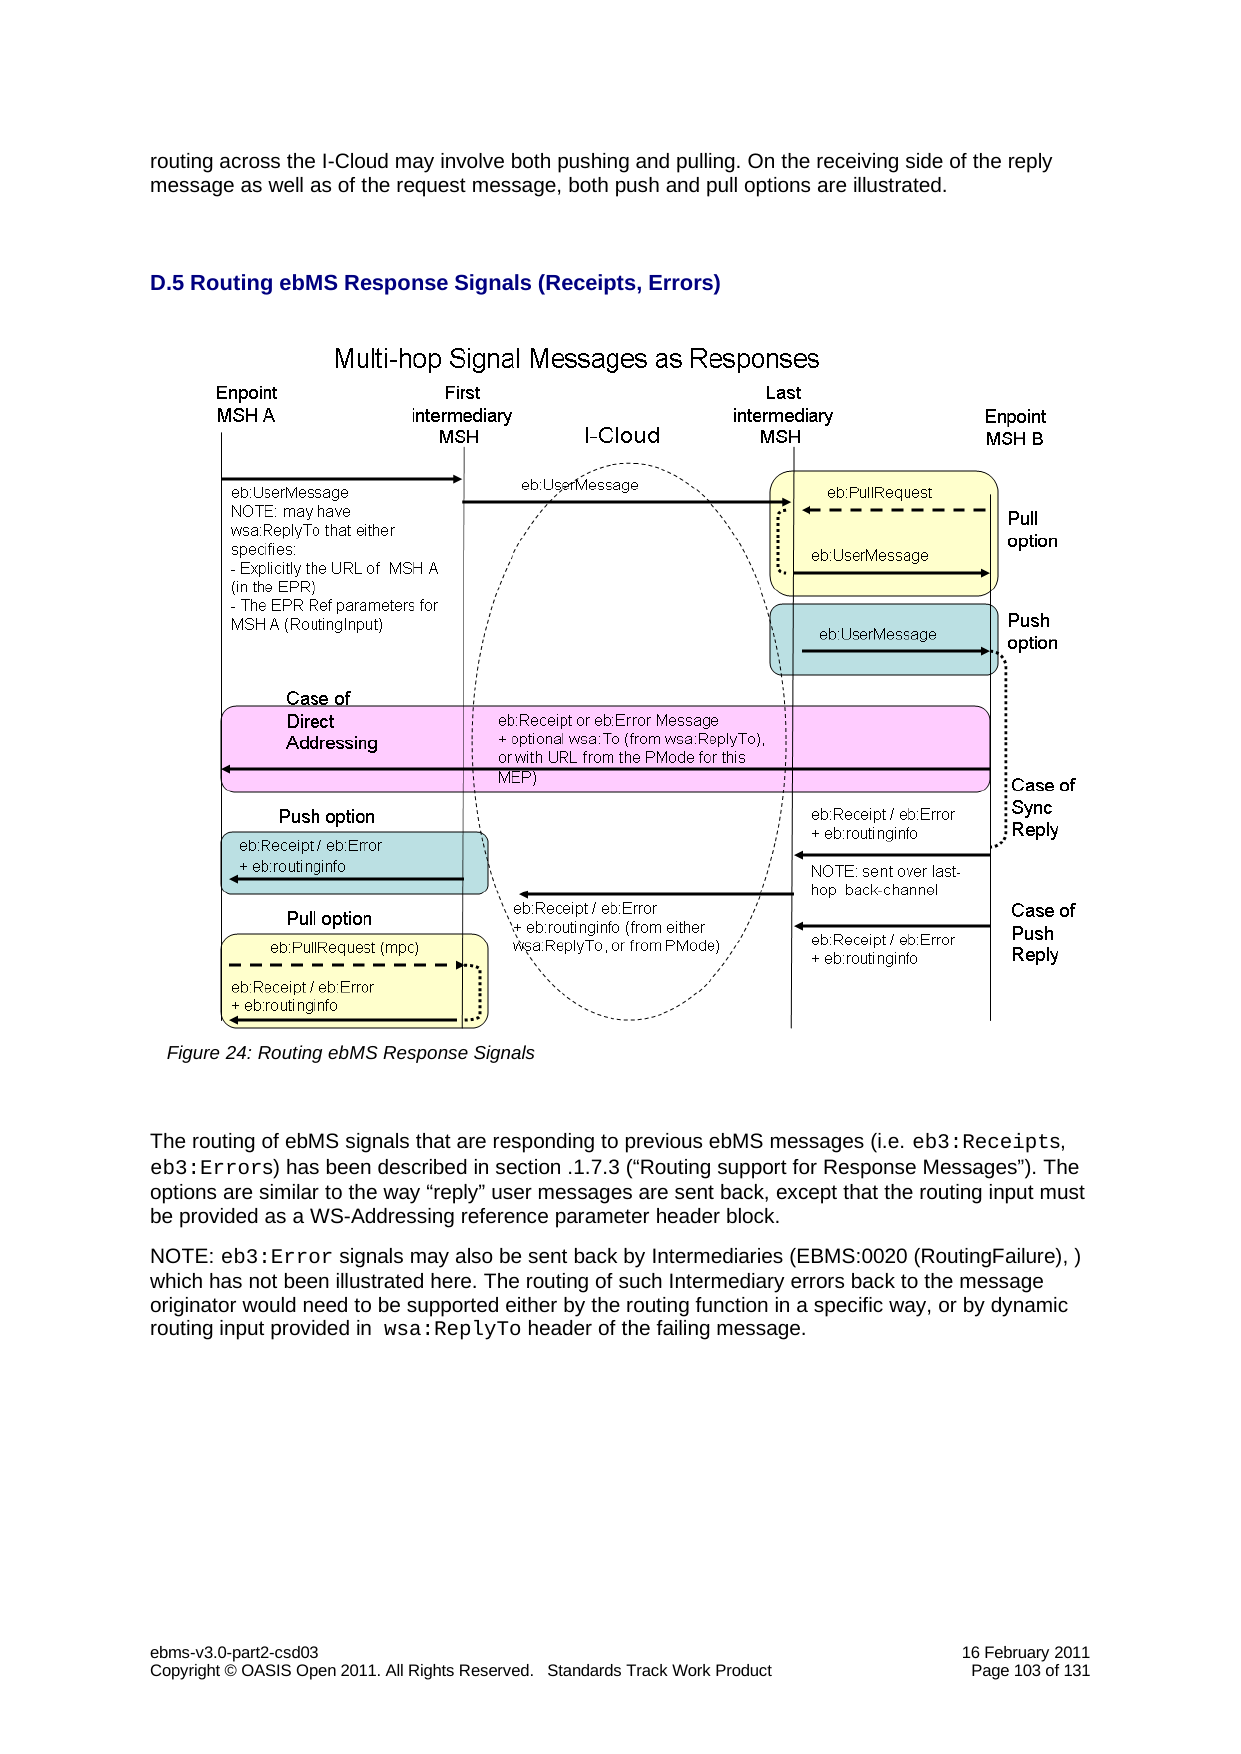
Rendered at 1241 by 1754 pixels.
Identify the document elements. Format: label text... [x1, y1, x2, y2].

text routing across the I-Cloud may involve both pushing and pulling. On the receiving side of the reply message as well as of the request message, both push and pull options are illustrated. [150, 150, 1090, 197]
text NOTE: eb3:Error signals may also be sent back by Intermediaries (EBMS:0020 (RoutingFailure), ) which has not been illustrated here. The routing of such Intermediary errors back to the message originator would need to be supported either by the routing function in a specific way, or by dynamic routing input provided in wsa:ReplyTo header of the failing message. [150, 1244, 1090, 1342]
picture [166, 337, 1107, 1043]
subtitle Routing ebMS Response Signals (Receipts, Errors) [150, 271, 1090, 295]
text The routing of ebMS signals that are responding to previous ebMS messages (i.e. eb3:Receipts, eb3:Errors) has been described in section .1.7.3 (“Routing support for Response Messages”). The options are similar to the way “reply” user messages are sent back, except that the routing input must be provided as a WS-Addressing reference parameter header block. [150, 1130, 1090, 1228]
text Figure 24: Routing ebMS Response Signals [167, 1043, 1108, 1064]
